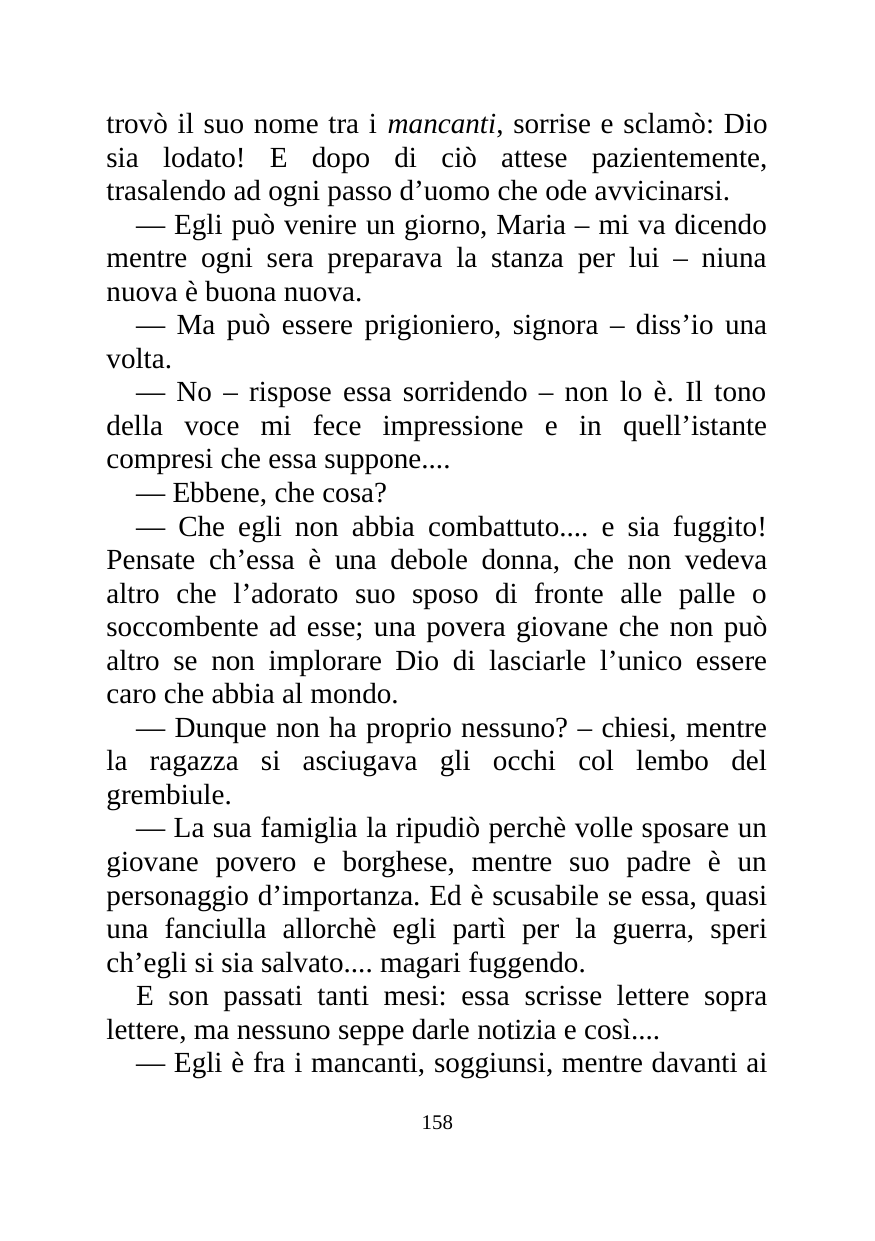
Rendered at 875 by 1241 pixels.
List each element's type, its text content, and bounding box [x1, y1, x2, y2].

text — Ma può essere prigioniero, signora – diss’io una volta. [106, 307, 768, 374]
text — No – rispose essa sorridendo – non lo è. Il tono della voce mi fece impressione e in quell’istante compresi che essa suppone.... [106, 374, 768, 475]
text — Egli è fra i mancanti, soggiunsi, mentre davanti ai [106, 1045, 768, 1079]
text E son passati tanti mesi: essa scrisse lettere sopra lettere, ma nessuno seppe darle notizia e così.... [106, 978, 768, 1045]
text — La sua famiglia la ripudiò perchè volle sposare un giovane povero e borghese, mentre suo padre è un personaggio d’importanza. Ed è scusabile se essa, quasi una fanciulla allorchè egli partì per la guerra, speri ch’egli si sia salvato.... magari fuggendo. [106, 811, 768, 978]
text — Dunque non ha proprio nessuno? – chiesi, mentre la ragazza si asciugava gli occhi col lembo del grembiule. [106, 710, 768, 811]
text trovò il suo nome tra i mancanti, sorrise e sclamò: Dio sia lodato! E dopo di ciò attese pazientemente, trasalendo ad ogni passo d’uomo che ode avvicinarsi. [106, 106, 768, 207]
text — Ebbene, che cosa? [106, 475, 768, 509]
text — Che egli non abbia combattuto.... e sia fuggito! Pensate ch’essa è una debole donna, che non vedeva altro che l’adorato suo sposo di fronte alle palle o soccombente ad esse; una povera giovane che non può altro se non implorare Dio di lasciarle l’unico essere caro che abbia al mondo. [106, 509, 768, 710]
text — Egli può venire un giorno, Maria – mi va dicendo mentre ogni sera preparava la stanza per lui – niuna nuova è buona nuova. [106, 207, 768, 307]
